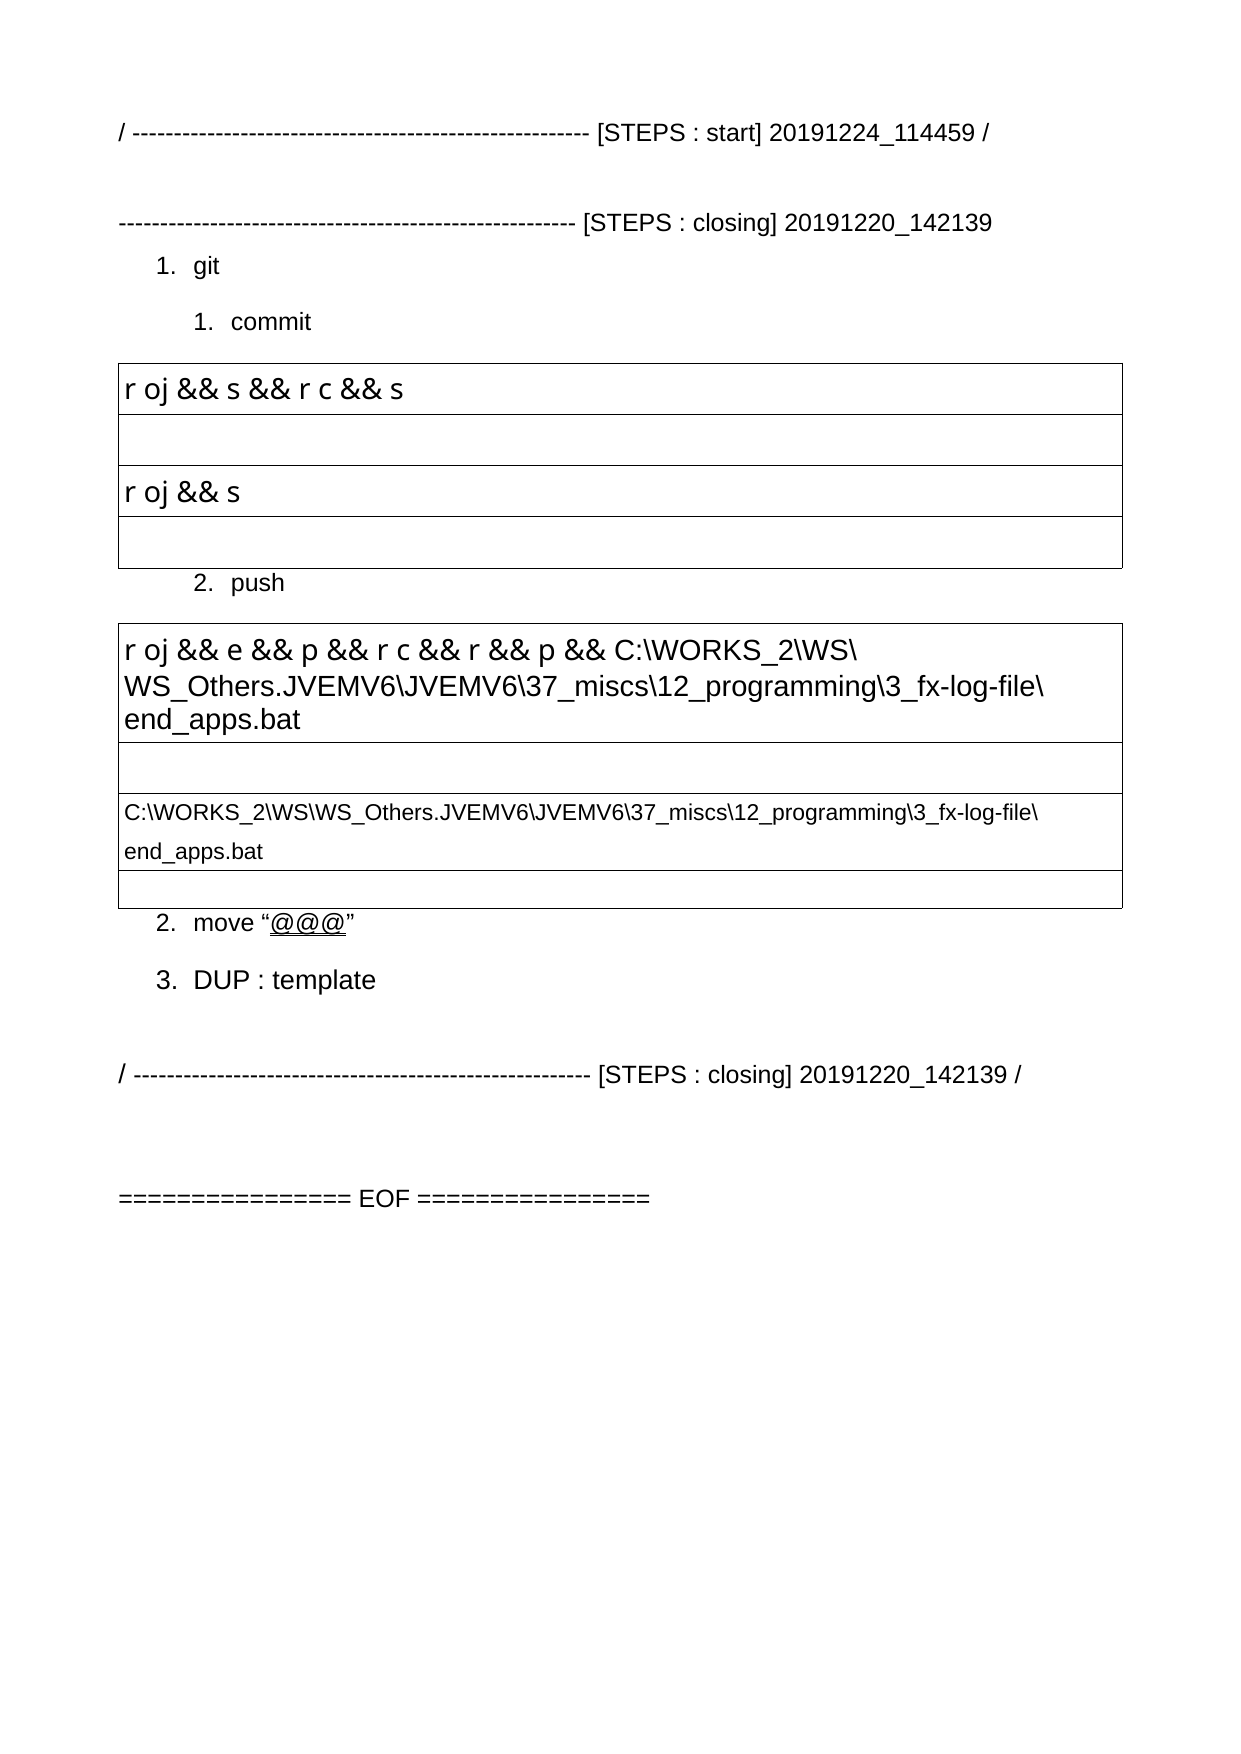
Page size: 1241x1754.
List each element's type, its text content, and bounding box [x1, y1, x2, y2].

table_cell [119, 871, 1122, 908]
text ------------------------------------------------------- [STEPS : closing] 20191220_142139 [118, 208, 1122, 237]
table_cell [119, 743, 1122, 793]
table_cell r oj && s [119, 466, 1122, 516]
text / ------------------------------------------------------- [STEPS : start] 20191224_114459 / [118, 118, 1122, 147]
list move “@@@” [156, 909, 1122, 937]
list commit [193, 307, 1122, 336]
table_cell [119, 415, 1122, 465]
list push [193, 569, 1122, 596]
table_cell [119, 517, 1122, 567]
list git [156, 251, 1122, 280]
table_header r oj && e && p && r c && r && p && C:\WORKS_2\WS\WS_Others.JVEMV6\JVEMV6\37_miscs\12_programming\3_fx-log-file\end_apps.bat [119, 624, 1122, 742]
text / ------------------------------------------------------- [STEPS : closing] 20191220_142139 / [118, 1058, 1122, 1089]
table_cell C:\WORKS_2\WS\WS_Others.JVEMV6\JVEMV6\37_miscs\12_programming\3_fx-log-file\end_apps.bat [119, 794, 1122, 870]
table_header r oj && s && r c && s [119, 364, 1122, 414]
list DUP : template [156, 964, 1122, 995]
text ================ EOF ================ [118, 1183, 1122, 1212]
